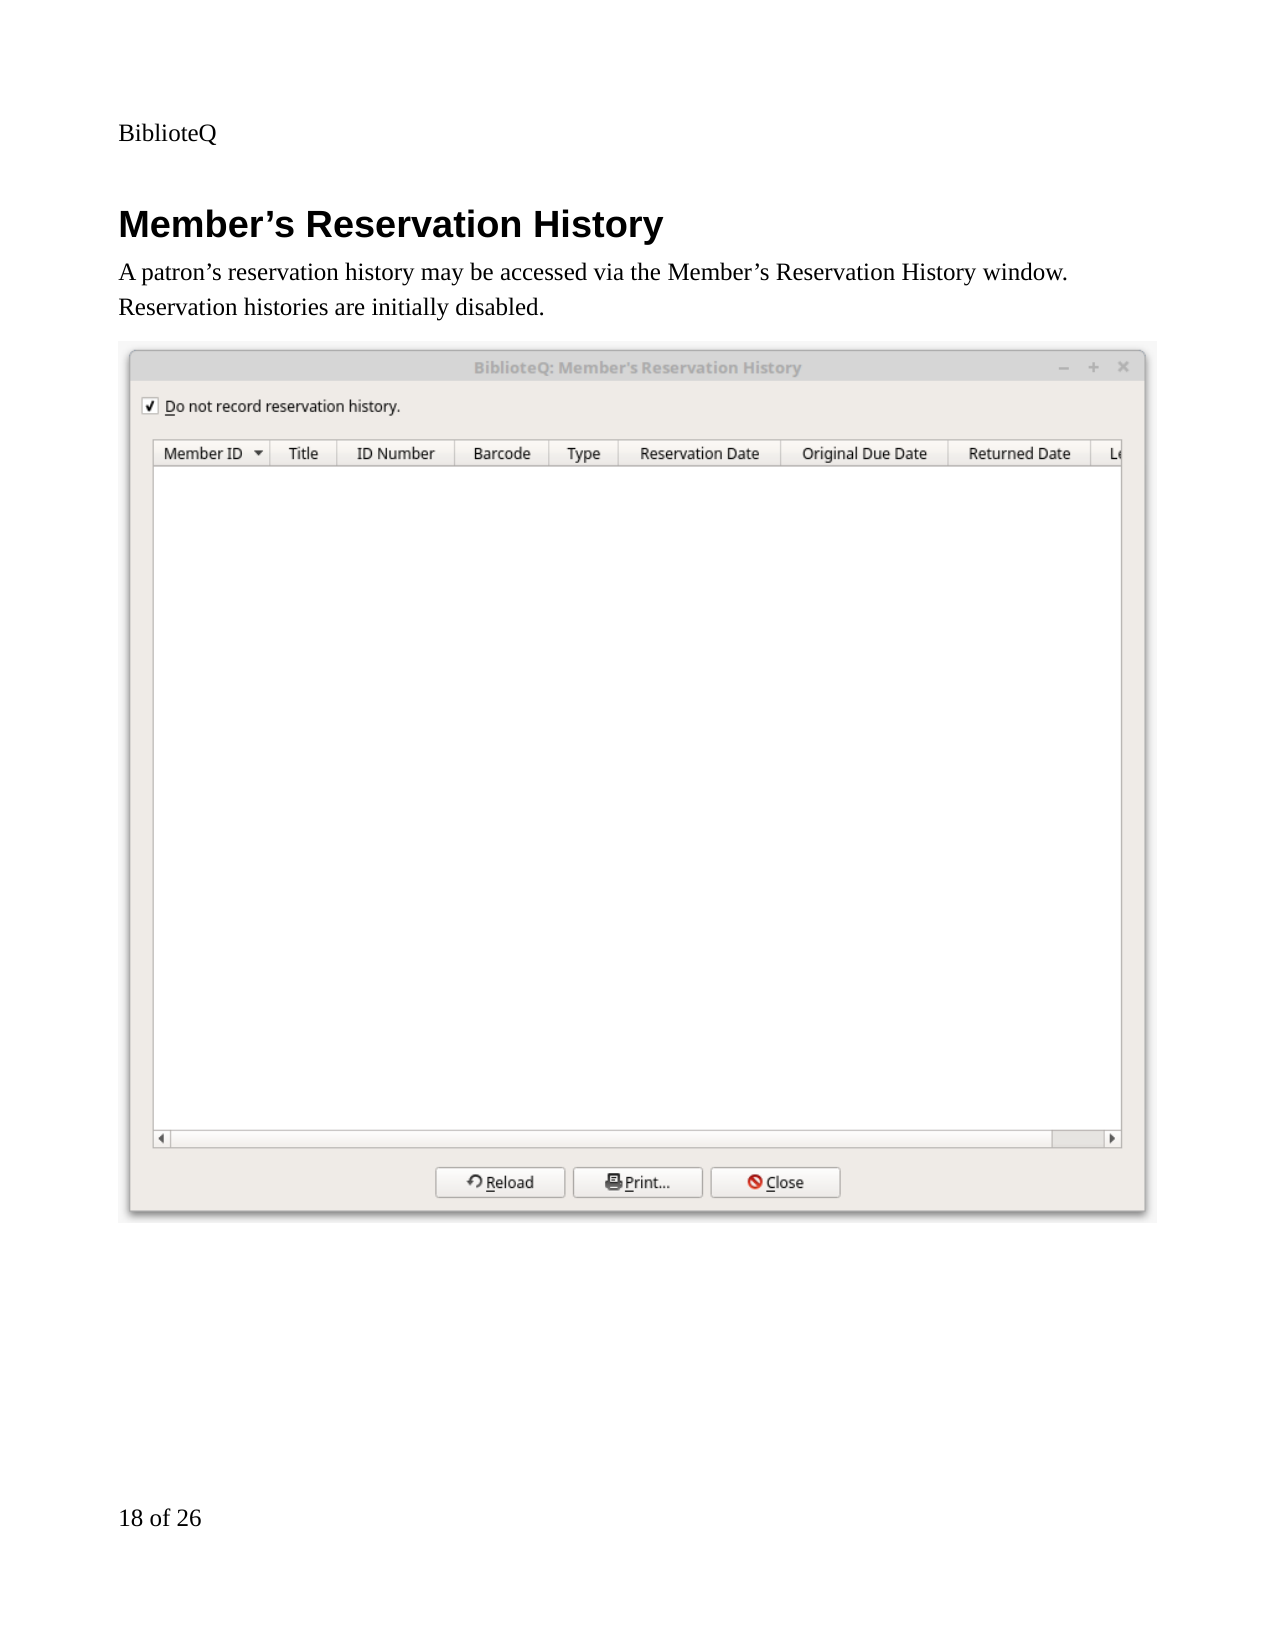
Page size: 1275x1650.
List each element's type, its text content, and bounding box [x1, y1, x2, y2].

picture [118, 341, 1157, 1223]
text A patron’s reservation history may be accessed via the Member’s Reservation History window. Reservation histories are initially disabled. [118, 257, 1157, 321]
subtitle Member’s Reservation History [118, 201, 1157, 245]
